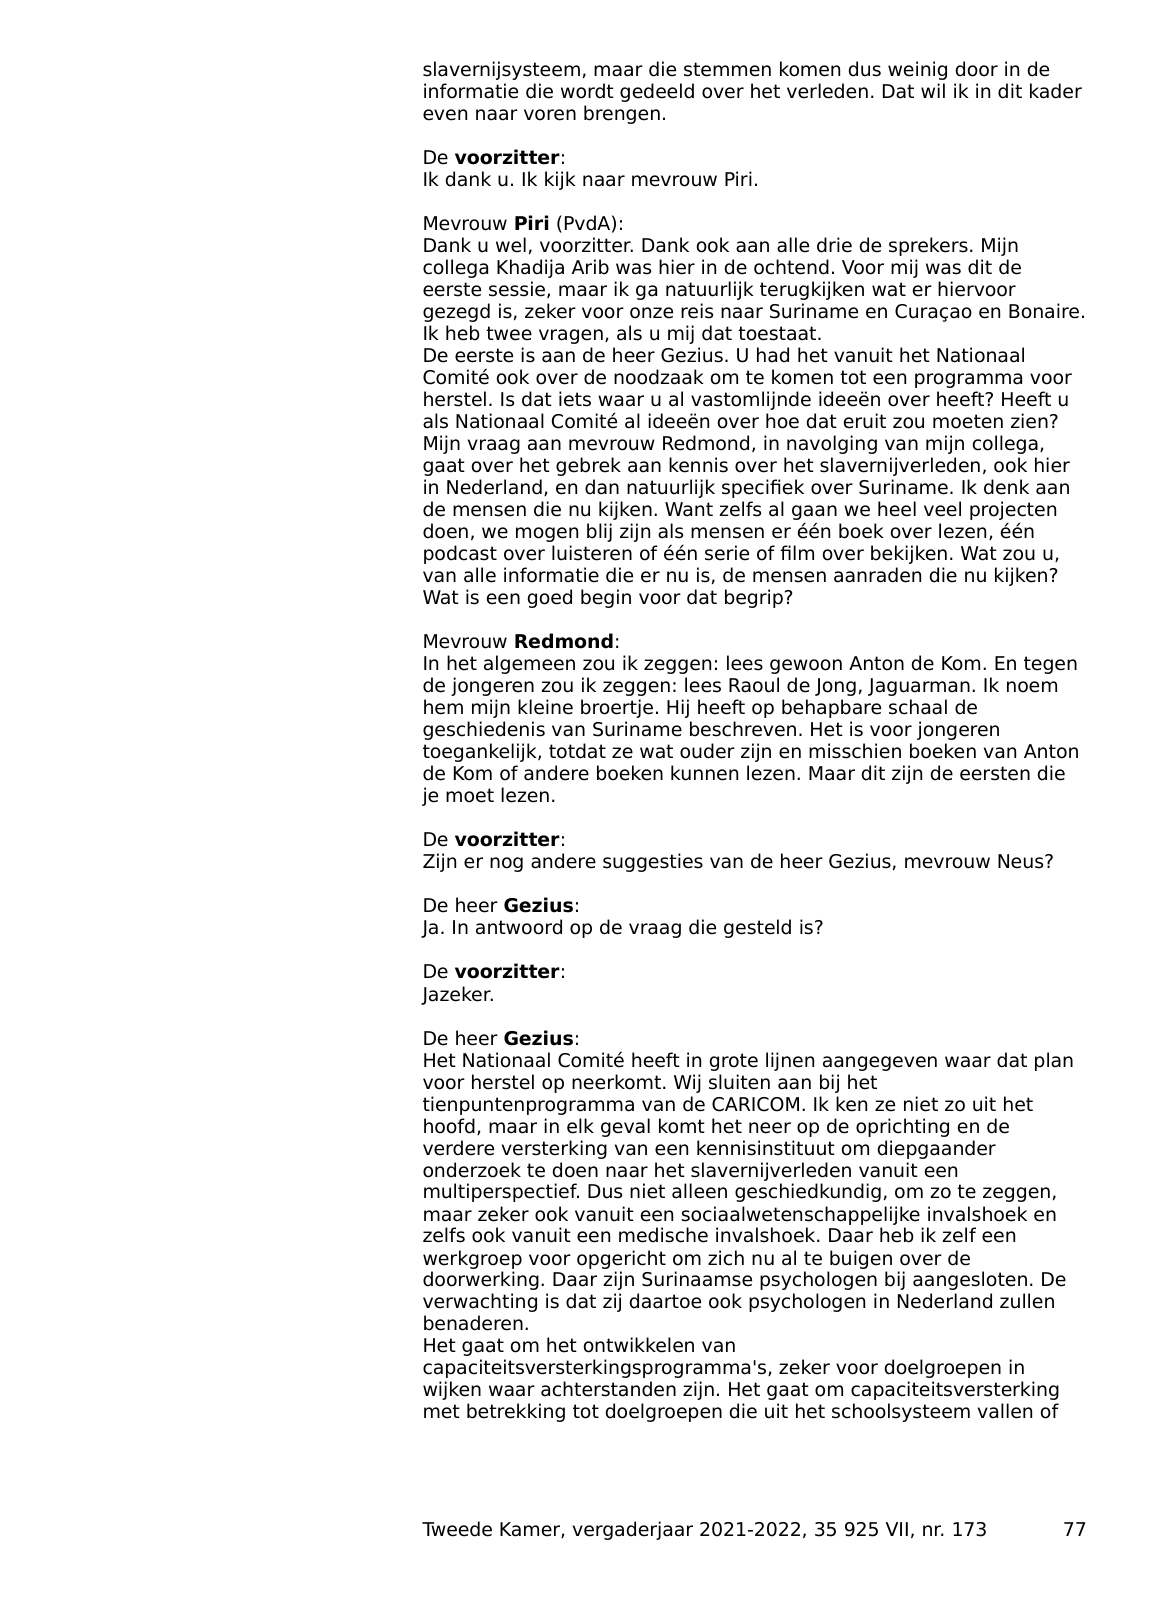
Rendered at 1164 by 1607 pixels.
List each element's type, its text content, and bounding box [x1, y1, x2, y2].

text Zijn er nog andere suggesties van de heer Gezius, mevrouw Neus? [422, 851, 1087, 873]
text Mijn vraag aan mevrouw Redmond, in navolging van mijn collega, gaat over het gebrek aan kennis over het slavernijverleden, ook hier in Nederland, en dan natuurlijk specifiek over Suriname. Ik denk aan de mensen die nu kijken. Want zelfs al gaan we heel veel projecten doen, we mogen blij zijn als mensen er één boek over lezen, één podcast over luisteren of één serie of film over bekijken. Wat zou u, van alle informatie die er nu is, de mensen aanraden die nu kijken? Wat is een goed begin voor dat begrip? [422, 433, 1087, 609]
text De voorzitter: [422, 147, 1087, 169]
text slavernijsysteem, maar die stemmen komen dus weinig door in de informatie die wordt gedeeld over het verleden. Dat wil ik in dit kader even naar voren brengen. [422, 59, 1087, 125]
text Mevrouw Redmond: [422, 631, 1087, 653]
text De heer Gezius: [422, 1028, 1087, 1049]
text De heer Gezius: [422, 895, 1087, 917]
text Ja. In antwoord op de vraag die gesteld is? [422, 917, 1087, 939]
text Dank u wel, voorzitter. Dank ook aan alle drie de sprekers. Mijn collega Khadija Arib was hier in de ochtend. Voor mij was dit de eerste sessie, maar ik ga natuurlijk terugkijken wat er hiervoor gezegd is, zeker voor onze reis naar Suriname en Curaçao en Bonaire. Ik heb twee vragen, als u mij dat toestaat. [422, 235, 1087, 345]
text Ik dank u. Ik kijk naar mevrouw Piri. [422, 169, 1087, 191]
text Jazeker. [422, 983, 1087, 1005]
text In het algemeen zou ik zeggen: lees gewoon Anton de Kom. En tegen de jongeren zou ik zeggen: lees Raoul de Jong, Jaguarman. Ik noem hem mijn kleine broertje. Hij heeft op behapbare schaal de geschiedenis van Suriname beschreven. Het is voor jongeren toegankelijk, totdat ze wat ouder zijn en misschien boeken van Anton de Kom of andere boeken kunnen lezen. Maar dit zijn de eersten die je moet lezen. [422, 653, 1087, 807]
text De voorzitter: [422, 829, 1087, 851]
text De eerste is aan de heer Gezius. U had het vanuit het Nationaal Comité ook over de noodzaak om te komen tot een programma voor herstel. Is dat iets waar u al vastomlijnde ideeën over heeft? Heeft u als Nationaal Comité al ideeën over hoe dat eruit zou moeten zien? [422, 345, 1087, 433]
text Het Nationaal Comité heeft in grote lijnen aangegeven waar dat plan voor herstel op neerkomt. Wij sluiten aan bij het tienpuntenprogramma van de CARICOM. Ik ken ze niet zo uit het hoofd, maar in elk geval komt het neer op de oprichting en de verdere versterking van een kennisinstituut om diepgaander onderzoek te doen naar het slavernijverleden vanuit een multiperspectief. Dus niet alleen geschiedkundig, om zo te zeggen, maar zeker ook vanuit een sociaalwetenschappelijke invalshoek en zelfs ook vanuit een medische invalshoek. Daar heb ik zelf een werkgroep voor opgericht om zich nu al te buigen over de doorwerking. Daar zijn Surinaamse psychologen bij aangesloten. De verwachting is dat zij daartoe ook psychologen in Nederland zullen benaderen. [422, 1049, 1087, 1335]
text Het gaat om het ontwikkelen van capaciteitsversterkingsprogramma's, zeker voor doelgroepen in wijken waar achterstanden zijn. Het gaat om capaciteitsversterking met betrekking tot doelgroepen die uit het schoolsysteem vallen of [422, 1335, 1087, 1423]
text Mevrouw Piri (PvdA): [422, 213, 1087, 235]
text De voorzitter: [422, 961, 1087, 983]
